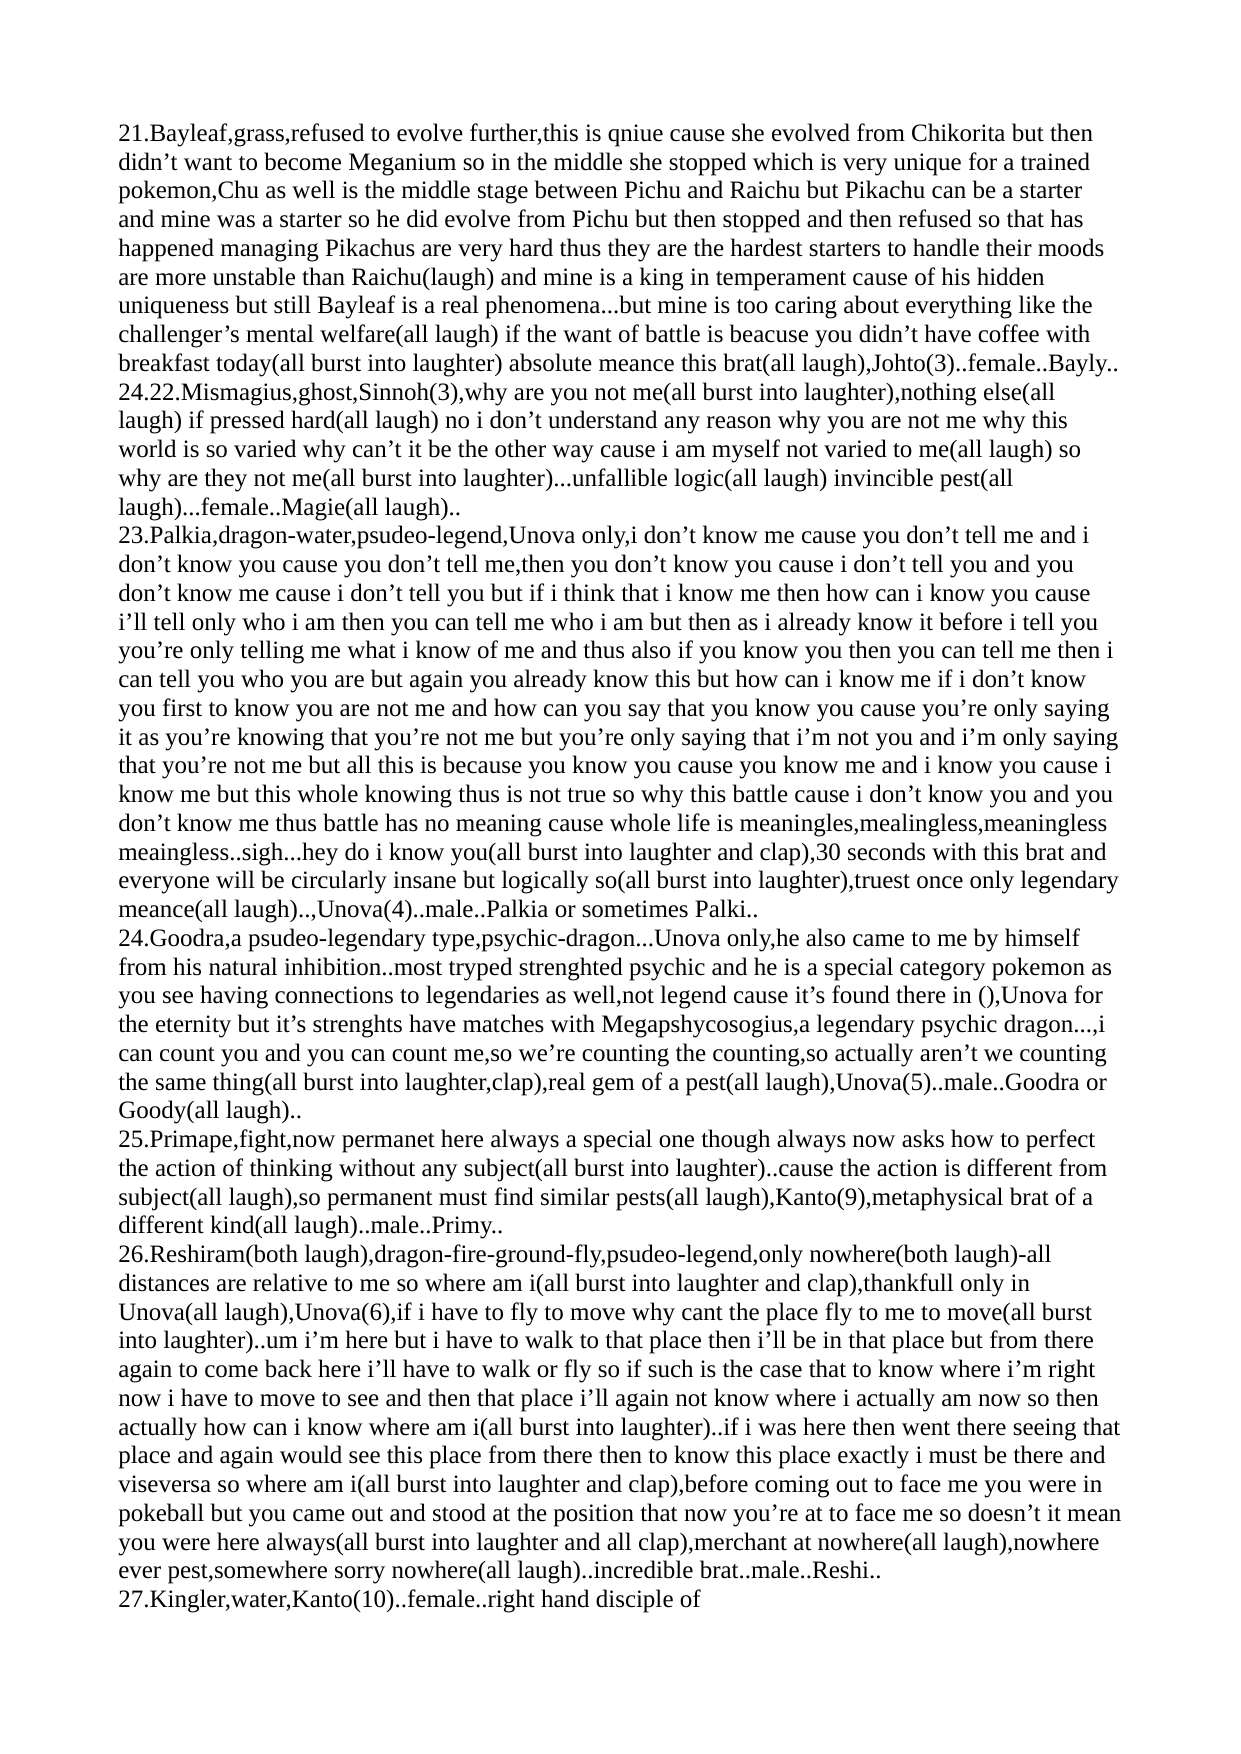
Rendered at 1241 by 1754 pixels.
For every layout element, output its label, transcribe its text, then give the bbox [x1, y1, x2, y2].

text 23.Palkia,dragon-water,psudeo-legend,Unova only,i don’t know me cause you don’t tell me and i don’t know you cause you don’t tell me,then you don’t know you cause i don’t tell you and you don’t know me cause i don’t tell you but if i think that i know me then how can i know you cause i’ll tell only who i am then you can tell me who i am but then as i already know it before i tell you you’re only telling me what i know of me and thus also if you know you then you can tell me then i can tell you who you are but again you already know this but how can i know me if i don’t know you first to know you are not me and how can you say that you know you cause you’re only saying it as you’re knowing that you’re not me but you’re only saying that i’m not you and i’m only saying that you’re not me but all this is because you know you cause you know me and i know you cause i know me but this whole knowing thus is not true so why this battle cause i don’t know you and you don’t know me thus battle has no meaning cause whole life is meaningles,mealingless,meaningless meaingless..sigh...hey do i know you(all burst into laughter and clap),30 seconds with this brat and everyone will be circularly insane but logically so(all burst into laughter),truest once only legendary meance(all laugh)..,Unova(4)..male..Palkia or sometimes Palki.. [118, 521, 1122, 923]
text 24.22.Mismagius,ghost,Sinnoh(3),why are you not me(all burst into laughter),nothing else(all laugh) if pressed hard(all laugh) no i don’t understand any reason why you are not me why this world is so varied why can’t it be the other way cause i am myself not varied to me(all laugh) so why are they not me(all burst into laughter)...unfallible logic(all laugh) invincible pest(all laugh)...female..Magie(all laugh).. [118, 377, 1122, 521]
text 25.Primape,fight,now permanet here always a special one though always now asks how to perfect the action of thinking without any subject(all burst into laughter)..cause the action is different from subject(all laugh),so permanent must find similar pests(all laugh),Kanto(9),metaphysical brat of a different kind(all laugh)..male..Primy.. [118, 1124, 1122, 1239]
text 27.Kingler,water,Kanto(10)..female..right hand disciple of [118, 1584, 1122, 1613]
text 21.Bayleaf,grass,refused to evolve further,this is qniue cause she evolved from Chikorita but then didn’t want to become Meganium so in the middle she stopped which is very unique for a trained pokemon,Chu as well is the middle stage between Pichu and Raichu but Pikachu can be a starter and mine was a starter so he did evolve from Pichu but then stopped and then refused so that has happened managing Pikachus are very hard thus they are the hardest starters to handle their moods are more unstable than Raichu(laugh) and mine is a king in temperament cause of his hidden uniqueness but still Bayleaf is a real phenomena...but mine is too caring about everything like the challenger’s mental welfare(all laugh) if the want of battle is beacuse you didn’t have coffee with breakfast today(all burst into laughter) absolute meance this brat(all laugh),Johto(3)..female..Bayly.. [118, 118, 1122, 377]
text 24.Goodra,a psudeo-legendary type,psychic-dragon...Unova only,he also came to me by himself from his natural inhibition..most tryped strenghted psychic and he is a special category pokemon as you see having connections to legendaries as well,not legend cause it’s found there in (),Unova for the eternity but it’s strenghts have matches with Megapshycosogius,a legendary psychic dragon...,i can count you and you can count me,so we’re counting the counting,so actually aren’t we counting the same thing(all burst into laughter,clap),real gem of a pest(all laugh),Unova(5)..male..Goodra or Goody(all laugh).. [118, 923, 1122, 1124]
text 26.Reshiram(both laugh),dragon-fire-ground-fly,psudeo-legend,only nowhere(both laugh)-all distances are relative to me so where am i(all burst into laughter and clap),thankfull only in Unova(all laugh),Unova(6),if i have to fly to move why cant the place fly to me to move(all burst into laughter)..um i’m here but i have to walk to that place then i’ll be in that place but from there again to come back here i’ll have to walk or fly so if such is the case that to know where i’m right now i have to move to see and then that place i’ll again not know where i actually am now so then actually how can i know where am i(all burst into laughter)..if i was here then went there seeing that place and again would see this place from there then to know this place exactly i must be there and viseversa so where am i(all burst into laughter and clap),before coming out to face me you were in pokeball but you came out and stood at the position that now you’re at to face me so doesn’t it mean you were here always(all burst into laughter and all clap),merchant at nowhere(all laugh),nowhere ever pest,somewhere sorry nowhere(all laugh)..incredible brat..male..Reshi.. [118, 1239, 1122, 1584]
